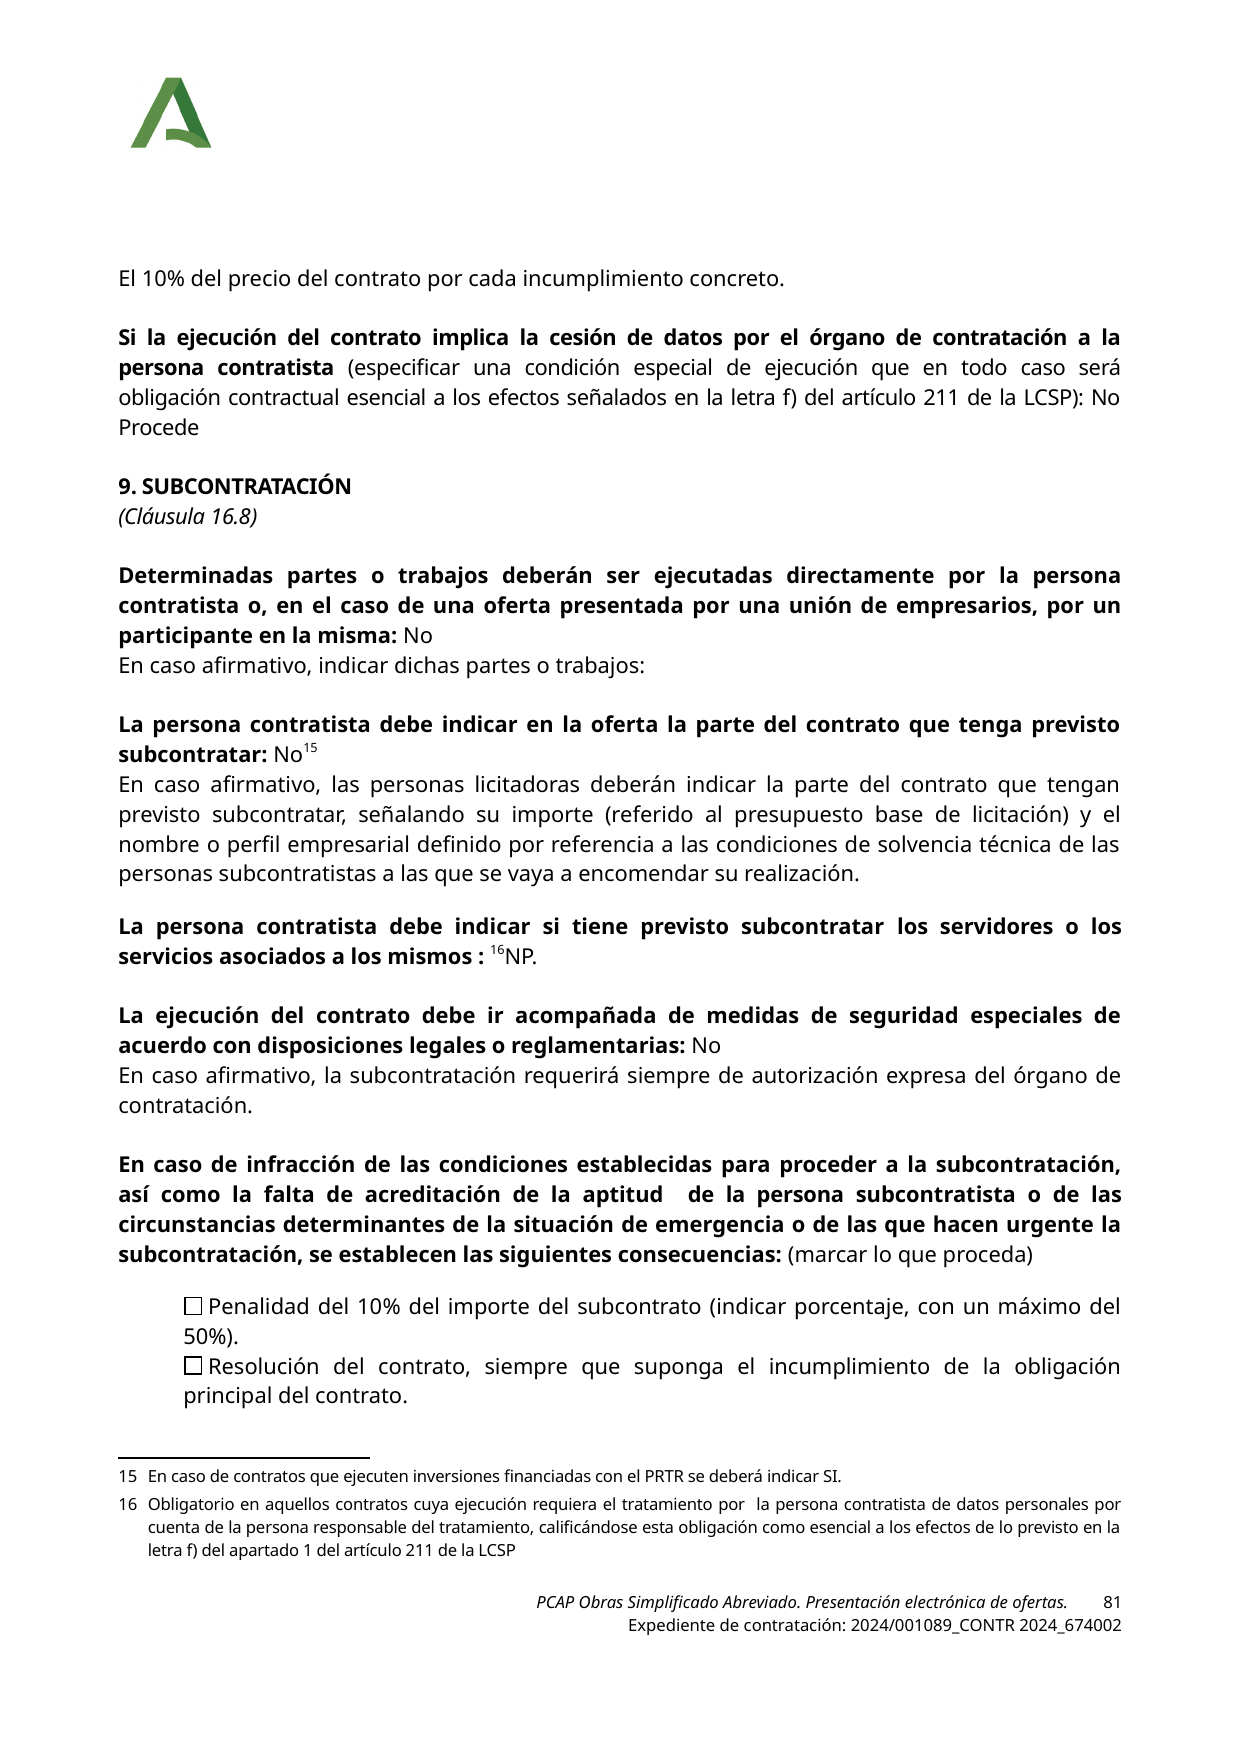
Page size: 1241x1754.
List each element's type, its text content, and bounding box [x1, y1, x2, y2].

text Penalidad del 10% del importe del subcontrato (indicar porcentaje, con un máximo del 50%). [183, 1291, 1122, 1351]
text En caso de contratos que ejecuten inversiones financiadas con el PRTR se deberá indicar SI. [118, 1464, 1122, 1487]
text En caso afirmativo, indicar dichas partes o trabajos: [118, 650, 1122, 679]
text Obligatorio en aquellos contratos cuya ejecución requiera el tratamiento por la persona contratista de datos personales por cuenta de la persona responsable del tratamiento, calificándose esta obligación como esencial a los efectos de lo previsto en la letra f) del apartado 1 del artículo 211 de la LCSP [118, 1493, 1122, 1561]
text En caso afirmativo, la subcontratación requerirá siempre de autorización expresa del órgano de contratación. [118, 1060, 1122, 1119]
text Si la ejecución del contrato implica la cesión de datos por el órgano de contratación a la persona contratista (especificar una condición especial de ejecución que en todo caso será obligación contractual esencial a los efectos señalados en la letra f) del artículo 211 de la LCSP): No Procede [118, 322, 1122, 441]
text La persona contratista debe indicar en la oferta la parte del contrato que tenga previsto subcontratar: No [118, 709, 1122, 769]
text Determinadas partes o trabajos deberán ser ejecutadas directamente por la persona contratista o, en el caso de una oferta presentada por una unión de empresarios, por un participante en la misma: No [118, 560, 1122, 650]
picture [127, 73, 216, 152]
text En caso de infracción de las condiciones establecidas para proceder a la subcontratación, así como la falta de acreditación de la aptitud de la persona subcontratista o de las circunstancias determinantes de la situación de emergencia o de las que hacen urgente la subcontratación, se establecen las siguientes consecuencias: (marcar lo que proceda) [118, 1149, 1122, 1268]
text La persona contratista debe indicar si tiene previsto subcontratar los servidores o los servicios asociados a los mismos : NP. [118, 911, 1122, 970]
text 9. SUBCONTRATACIÓN [118, 471, 1122, 501]
text La ejecución del contrato debe ir acompañada de medidas de seguridad especiales de acuerdo con disposiciones legales o reglamentarias: No [118, 1000, 1122, 1060]
text (Cláusula 16.8) [118, 501, 1122, 531]
text El 10% del precio del contrato por cada incumplimiento concreto. [118, 262, 1122, 292]
text Resolución del contrato, siempre que suponga el incumplimiento de la obligación principal del contrato. [183, 1351, 1122, 1410]
text En caso afirmativo, las personas licitadoras deberán indicar la parte del contrato que tengan previsto subcontratar, señalando su importe (referido al presupuesto base de licitación) y el nombre o perfil empresarial definido por referencia a las condiciones de solvencia técnica de las personas subcontratistas a las que se vaya a encomendar su realización. [118, 769, 1122, 888]
